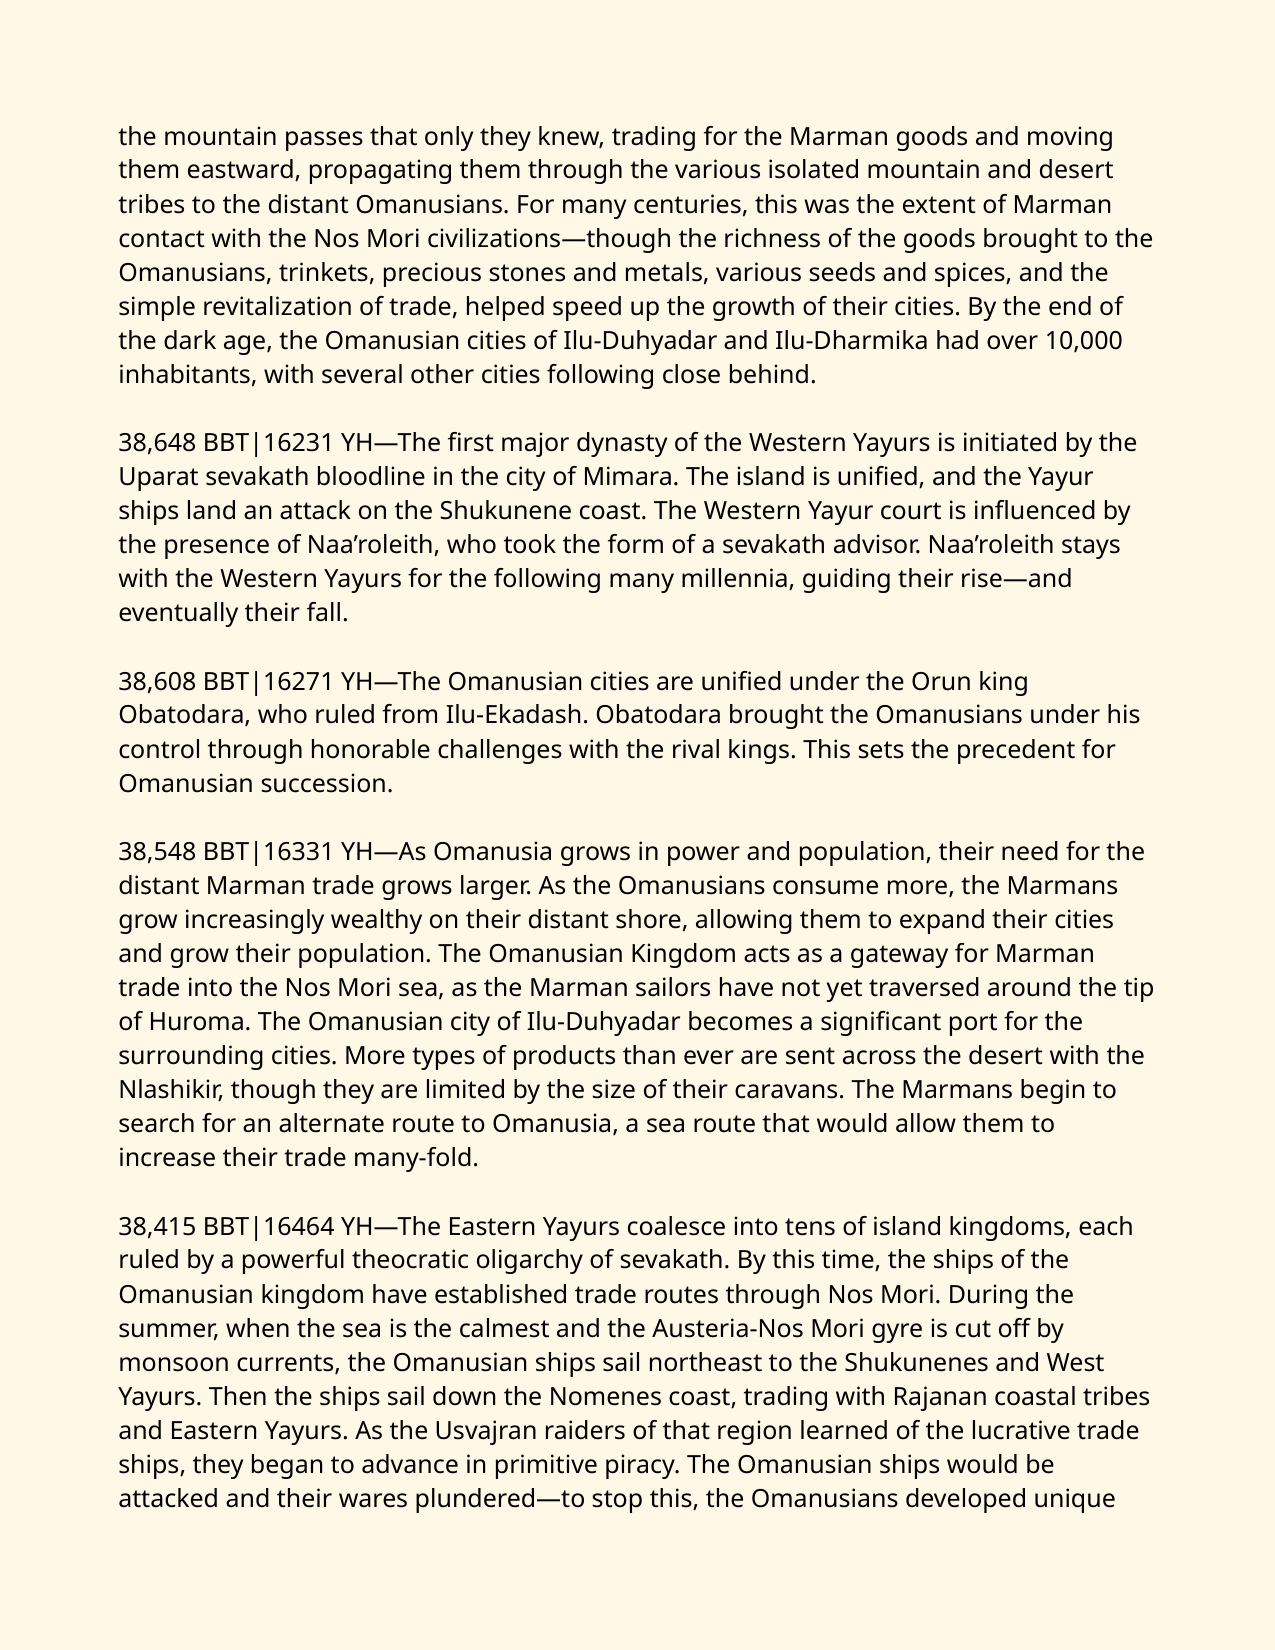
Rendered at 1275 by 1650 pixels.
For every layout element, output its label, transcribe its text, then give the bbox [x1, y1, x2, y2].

text the mountain passes that only they knew, trading for the Marman goods and moving them eastward, propagating them through the various isolated mountain and desert tribes to the distant Omanusians. For many centuries, this was the extent of Marman contact with the Nos Mori civilizations—though the richness of the goods brought to the Omanusians, trinkets, precious stones and metals, various seeds and spices, and the simple revitalization of trade, helped speed up the growth of their cities. By the end of the dark age, the Omanusian cities of Ilu-Duhyadar and Ilu-Dharmika had over 10,000 inhabitants, with several other cities following close behind. [118, 118, 1157, 391]
text 38,648 BBT|16231 YH—The first major dynasty of the Western Yayurs is initiated by the Uparat sevakath bloodline in the city of Mimara. The island is unified, and the Yayur ships land an attack on the Shukunene coast. The Western Yayur court is influenced by the presence of Naa’roleith, who took the form of a sevakath advisor. Naa’roleith stays with the Western Yayurs for the following many millennia, guiding their rise—and eventually their fall. [118, 425, 1157, 629]
text 38,548 BBT|16331 YH—As Omanusia grows in power and population, their need for the distant Marman trade grows larger. As the Omanusians consume more, the Marmans grow increasingly wealthy on their distant shore, allowing them to expand their cities and grow their population. The Omanusian Kingdom acts as a gateway for Marman trade into the Nos Mori sea, as the Marman sailors have not yet traversed around the tip of Huroma. The Omanusian city of Ilu-Duhyadar becomes a significant port for the surrounding cities. More types of products than ever are sent across the desert with the Nlashikir, though they are limited by the size of their caravans. The Marmans begin to search for an alternate route to Omanusia, a sea route that would allow them to increase their trade many-fold. [118, 833, 1157, 1174]
text 38,608 BBT|16271 YH—The Omanusian cities are unified under the Orun king Obatodara, who ruled from Ilu-Ekadash. Obatodara brought the Omanusians under his control through honorable challenges with the rival kings. This sets the precedent for Omanusian succession. [118, 663, 1157, 799]
text 38,415 BBT|16464 YH—The Eastern Yayurs coalesce into tens of island kingdoms, each ruled by a powerful theocratic oligarchy of sevakath. By this time, the ships of the Omanusian kingdom have established trade routes through Nos Mori. During the summer, when the sea is the calmest and the Austeria-Nos Mori gyre is cut off by monsoon currents, the Omanusian ships sail northeast to the Shukunenes and West Yayurs. Then the ships sail down the Nomenes coast, trading with Rajanan coastal tribes and Eastern Yayurs. As the Usvajran raiders of that region learned of the lucrative trade ships, they began to advance in primitive piracy. The Omanusian ships would be attacked and their wares plundered—to stop this, the Omanusians developed unique [118, 1208, 1157, 1515]
